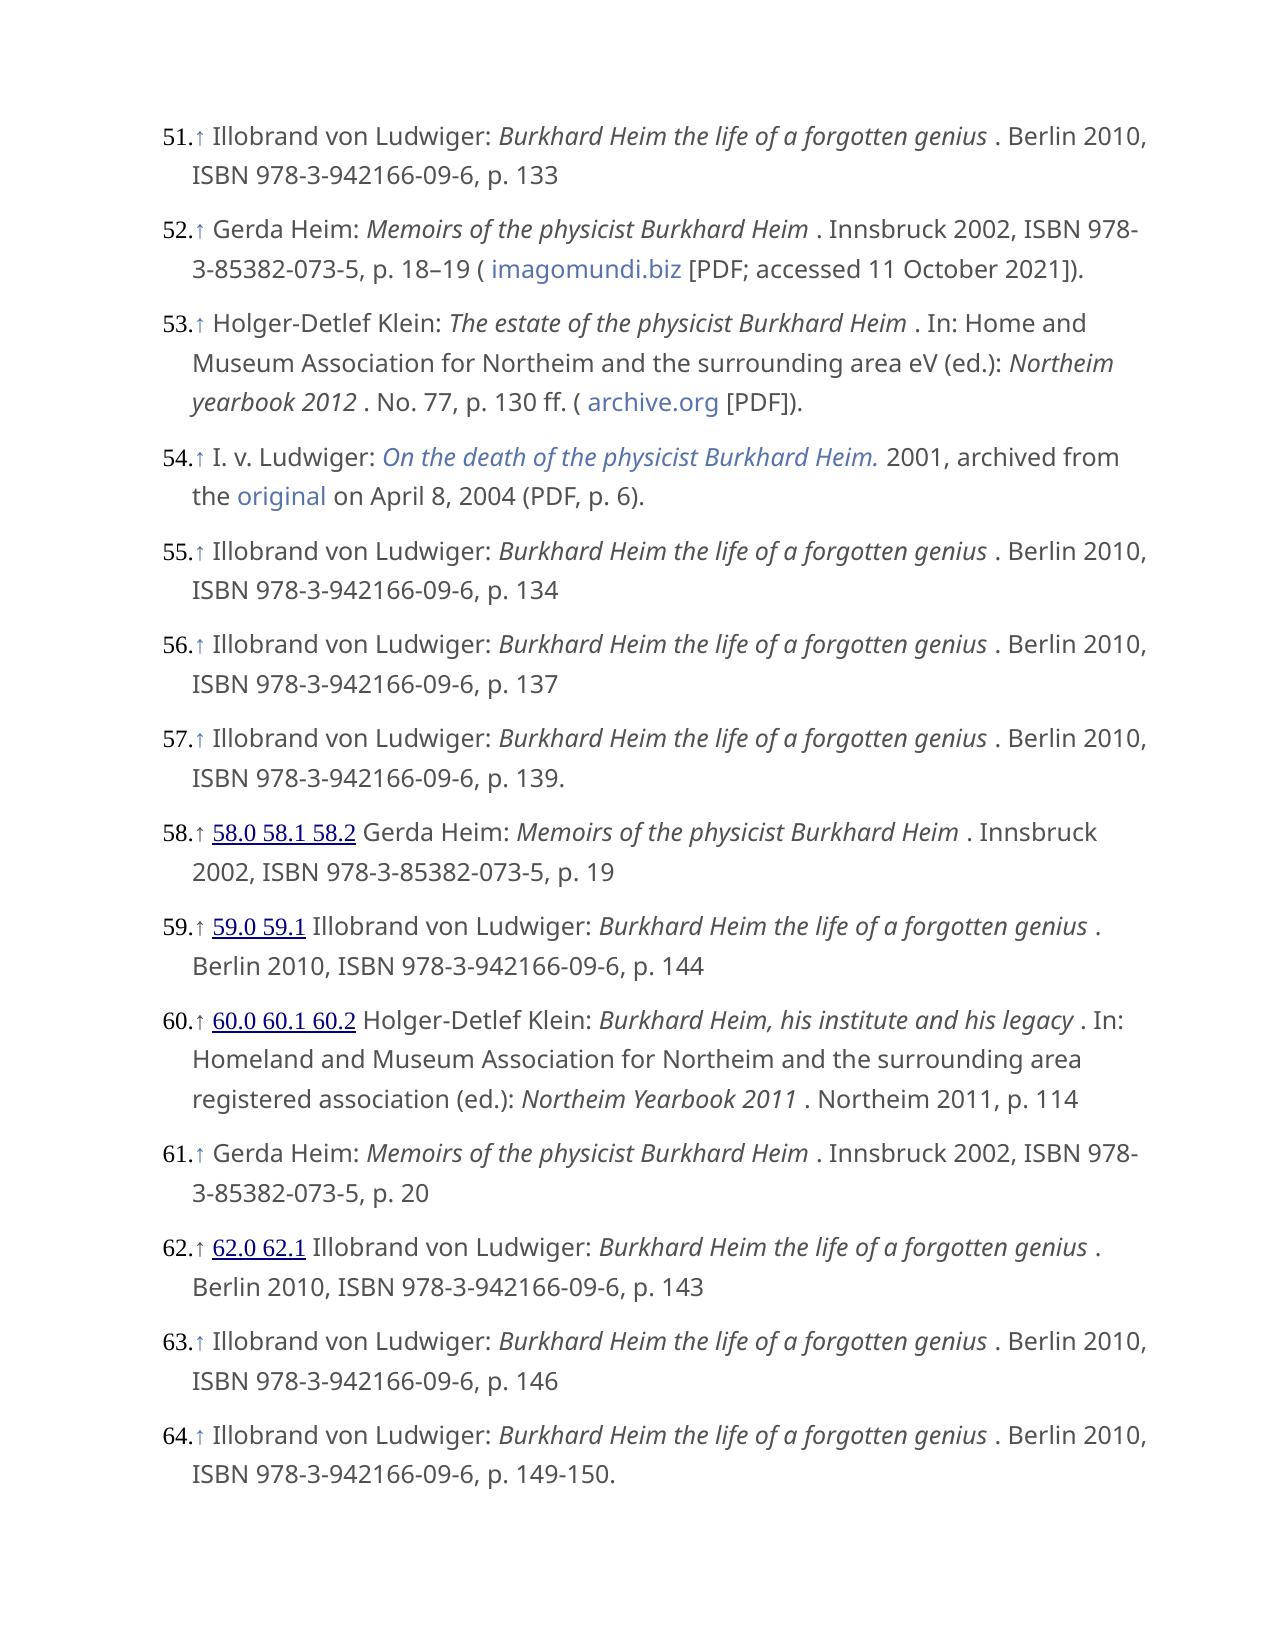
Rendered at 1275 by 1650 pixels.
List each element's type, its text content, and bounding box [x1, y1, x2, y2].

list ↑ I. v. Ludwiger: On the death of the physicist Burkhard Heim. 2001, archived from the original on April 8, 2004 (PDF, p. 6). [162, 439, 1157, 512]
list ↑ Illobrand von Ludwiger: Burkhard Heim the life of a forgotten genius . Berlin 2010, ISBN 978-3-942166-09-6, p. 133 [162, 118, 1157, 191]
list ↑ Illobrand von Ludwiger: Burkhard Heim the life of a forgotten genius . Berlin 2010, ISBN 978-3-942166-09-6, p. 139. [162, 721, 1157, 794]
list ↑ Gerda Heim: Memoirs of the physicist Burkhard Heim . Innsbruck 2002, ISBN 978-3-85382-073-5, p. 20 [162, 1136, 1157, 1209]
list ↑ 59.0 59.1 Illobrand von Ludwiger: Burkhard Heim the life of a forgotten genius . Berlin 2010, ISBN 978-3-942166-09-6, p. 144 [162, 909, 1157, 982]
list ↑ Illobrand von Ludwiger: Burkhard Heim the life of a forgotten genius . Berlin 2010, ISBN 978-3-942166-09-6, p. 146 [162, 1324, 1157, 1397]
list ↑ Illobrand von Ludwiger: Burkhard Heim the life of a forgotten genius . Berlin 2010, ISBN 978-3-942166-09-6, p. 149-150. [162, 1418, 1157, 1491]
list ↑ 62.0 62.1 Illobrand von Ludwiger: Burkhard Heim the life of a forgotten genius . Berlin 2010, ISBN 978-3-942166-09-6, p. 143 [162, 1230, 1157, 1303]
list ↑ 60.0 60.1 60.2 Holger-Detlef Klein: Burkhard Heim, his institute and his legacy . In: Homeland and Museum Association for Northeim and the surrounding area registered association (ed.): Northeim Yearbook 2011 . Northeim 2011, p. 114 [162, 1003, 1157, 1115]
list ↑ Illobrand von Ludwiger: Burkhard Heim the life of a forgotten genius . Berlin 2010, ISBN 978-3-942166-09-6, p. 134 [162, 533, 1157, 606]
list ↑ Gerda Heim: Memoirs of the physicist Burkhard Heim . Innsbruck 2002, ISBN 978-3-85382-073-5, p. 18–19 ( imagomundi.biz [PDF; accessed 11 October 2021]). [162, 212, 1157, 285]
list ↑ Holger-Detlef Klein: The estate of the physicist Burkhard Heim . In: Home and Museum Association for Northeim and the surrounding area eV (ed.): Northeim yearbook 2012 . No. 77, p. 130 ff. ( archive.org [PDF]). [162, 306, 1157, 418]
list ↑ 58.0 58.1 58.2 Gerda Heim: Memoirs of the physicist Burkhard Heim . Innsbruck 2002, ISBN 978-3-85382-073-5, p. 19 [162, 815, 1157, 888]
list ↑ Illobrand von Ludwiger: Burkhard Heim the life of a forgotten genius . Berlin 2010, ISBN 978-3-942166-09-6, p. 137 [162, 627, 1157, 700]
